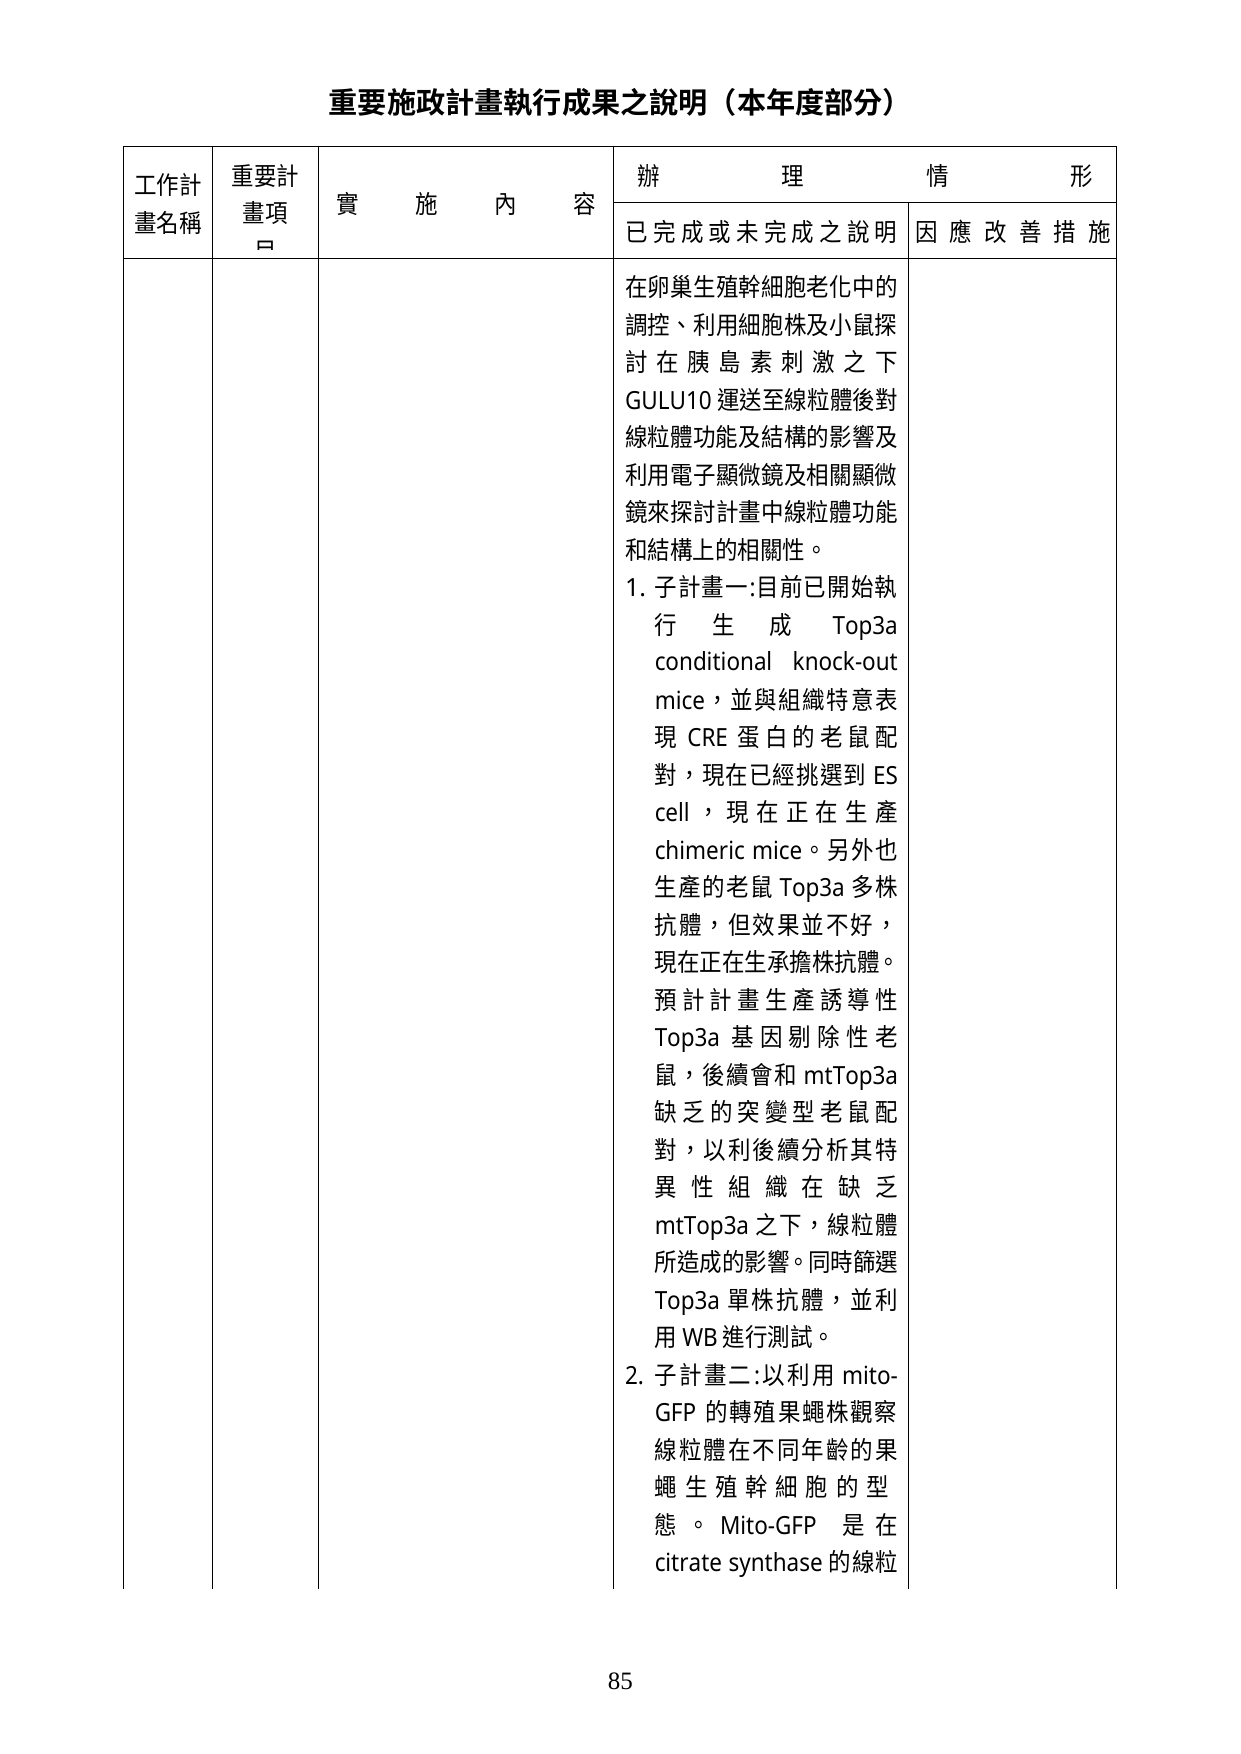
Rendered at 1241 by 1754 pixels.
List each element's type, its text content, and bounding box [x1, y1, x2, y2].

table_cell 因應改善措施 [909, 203, 1116, 258]
table_header 辦理情形 [614, 147, 1116, 202]
table_cell [319, 259, 613, 1588]
table_header 重要計畫項 目 [213, 147, 318, 258]
table_header 實施內容 [319, 147, 613, 258]
table_cell [213, 259, 318, 1588]
table_cell [124, 259, 212, 1588]
table_cell 在卵巢生殖幹細胞老化中的調控、利用細胞株及小鼠探討在胰島素刺激之下GULU10運送至線粒體後對線粒體功能及結構的影響及利用電子顯微鏡及相關顯微鏡來探討計畫中線粒體功能和結構上的相關性。 子計畫一:目前已開始執行生成Top3a conditional knock-out mice，並與組織特意表現CRE蛋白的老鼠配對，現在已經挑選到ES cell，現在正在生產chimeric mice。另外也生產的老鼠Top3a多株抗體，但效果並不好，現在正在生承擔株抗體。預計計畫生產誘導性Top3a基因剔除性老鼠，後續會和mtTop3a缺乏的突變型老鼠配對，以利後續分析其特異性組織在缺乏mtTop3a之下，線粒體所造成的影響。同時篩選Top3a單株抗體，並利用WB進行測試。 子計畫二:以利用mito-GFP 的轉殖果蠅株觀察線粒體在不同年齡的果蠅生殖幹細胞的型態。Mito-GFP 是在citrate synthase的線粒 [614, 259, 908, 1588]
table_header 工作計畫名稱 [124, 147, 212, 258]
table_cell [909, 259, 1116, 1588]
table_cell 已完成或未完成之說明 [614, 203, 908, 258]
